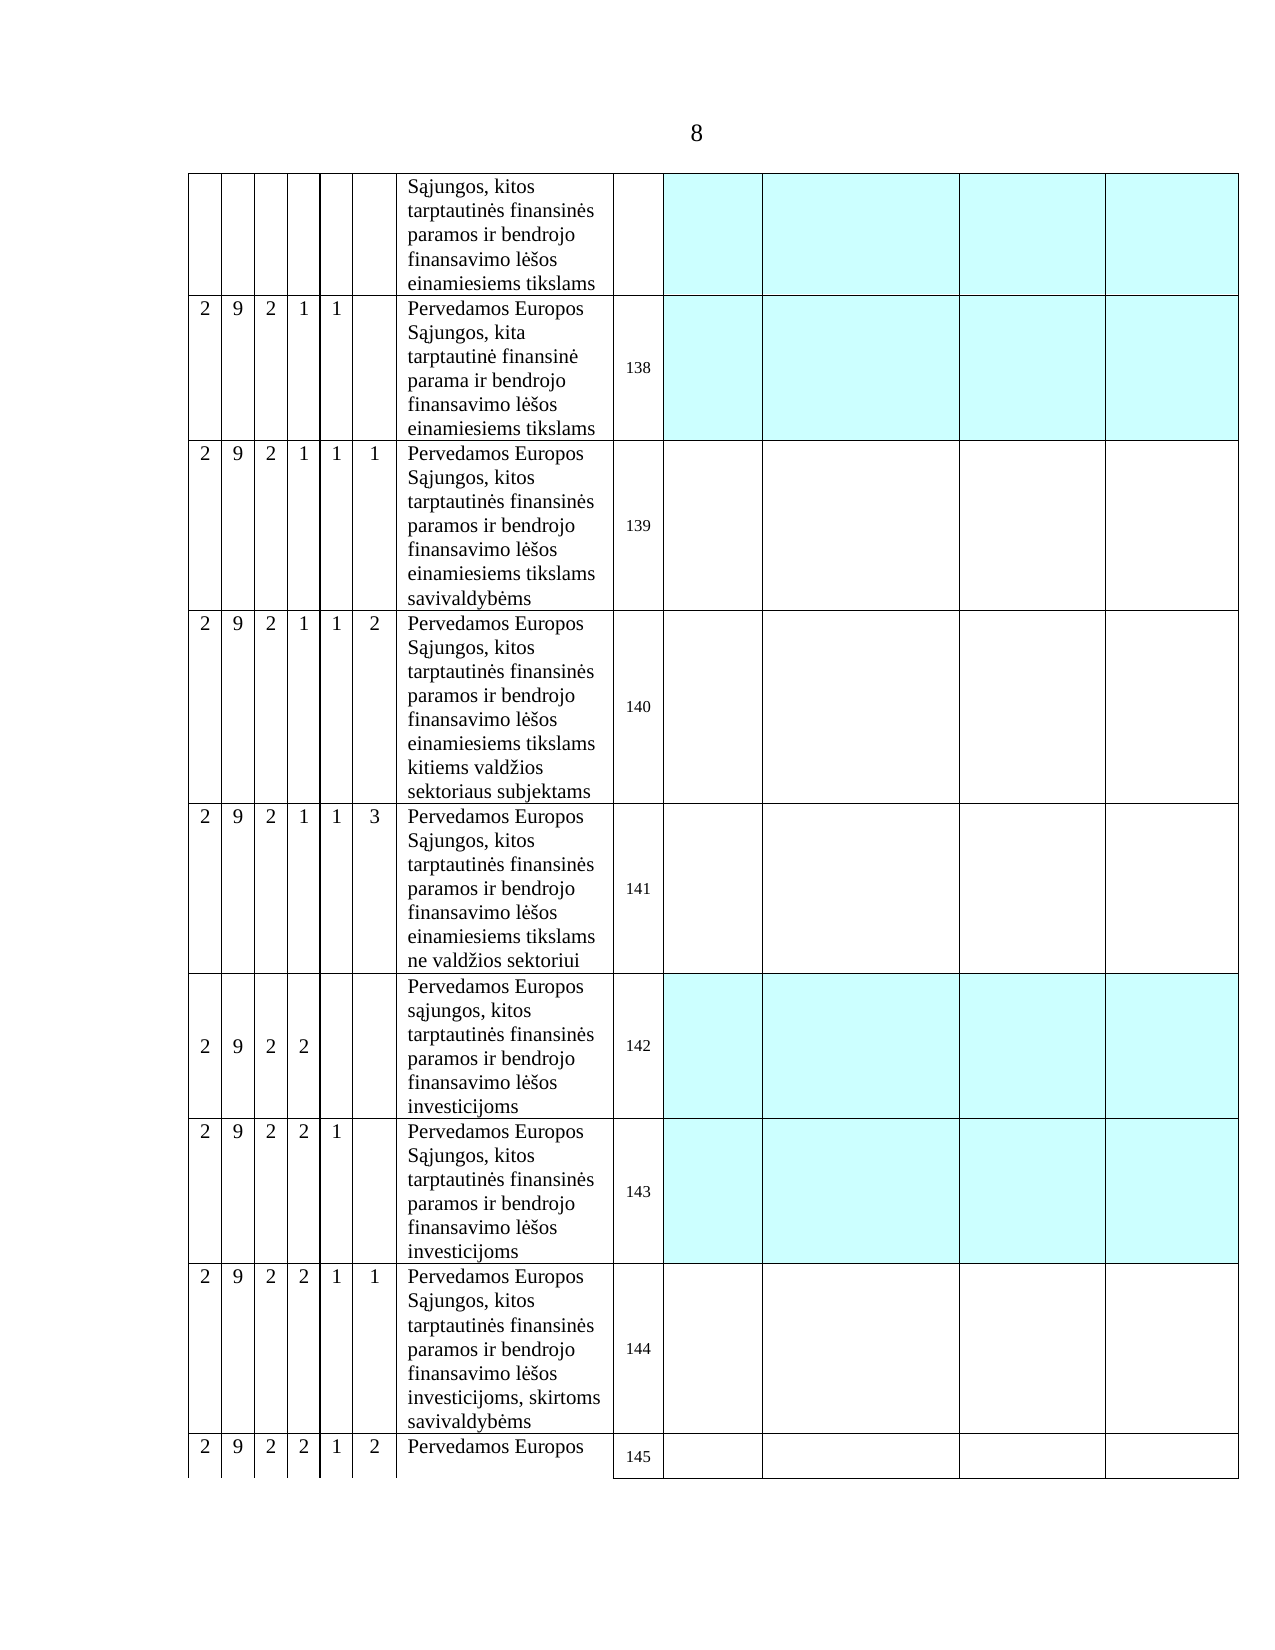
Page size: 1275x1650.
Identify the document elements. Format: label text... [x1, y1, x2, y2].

table_cell [960, 441, 1105, 609]
table_cell Pervedamos Europos sąjungos, kitos tarptautinės finansinės paramos ir bendrojo finansavimo lėšos investicijoms [397, 974, 613, 1118]
table_cell [321, 974, 352, 1118]
table_cell 2 [353, 1434, 396, 1478]
table_cell 2 [255, 611, 287, 803]
table_cell [664, 296, 762, 440]
table_cell [255, 174, 287, 294]
table_cell [960, 1264, 1105, 1433]
table_cell 1 [288, 296, 319, 440]
table_cell 2 [288, 974, 319, 1118]
table_cell [664, 974, 762, 1118]
table_cell [960, 611, 1105, 803]
table_cell Pervedamos Europos Sąjungos, kitos tarptautinės finansinės paramos ir bendrojo finansavimo lėšos einamiesiems tikslams kitiems valdžios sektoriaus subjektams [397, 611, 613, 803]
table_cell 2 [288, 1119, 319, 1263]
table_cell 2 [288, 1264, 319, 1433]
table_cell 9 [222, 1264, 254, 1433]
table_cell [664, 1119, 762, 1263]
table_cell 1 [288, 804, 319, 972]
table_cell [664, 1434, 762, 1478]
table_cell 2 [189, 1119, 221, 1263]
table_cell [960, 804, 1105, 972]
table_cell 138 [614, 296, 663, 440]
table_cell 142 [614, 974, 663, 1118]
table_cell 2 [255, 1264, 287, 1433]
table_cell [664, 441, 762, 609]
table_cell [1106, 174, 1238, 294]
table_cell [189, 174, 221, 294]
table_cell [763, 296, 959, 440]
table_cell 139 [614, 441, 663, 609]
table_cell [763, 174, 959, 294]
table_cell [614, 174, 663, 294]
table_cell 3 [353, 804, 396, 972]
table_cell 1 [321, 296, 352, 440]
table_cell Pervedamos Europos Sąjungos, kitos tarptautinės finansinės paramos ir bendrojo finansavimo lėšos einamiesiems tikslams savivaldybėms [397, 441, 613, 609]
table_cell [763, 974, 959, 1118]
table_cell 2 [189, 804, 221, 972]
table_cell [1106, 296, 1238, 440]
table_cell [763, 441, 959, 609]
table_cell [763, 1434, 959, 1478]
table_cell [1106, 974, 1238, 1118]
table_cell [960, 1434, 1105, 1478]
table_cell 2 [255, 296, 287, 440]
table_cell 1 [321, 441, 352, 609]
table_cell 9 [222, 974, 254, 1118]
table_cell 2 [353, 611, 396, 803]
table_cell [664, 611, 762, 803]
table_cell 2 [189, 1264, 221, 1433]
table_cell [763, 1264, 959, 1433]
table_cell Pervedamos Europos Sąjungos, kitos tarptautinės finansinės paramos ir bendrojo finansavimo lėšos einamiesiems tikslams ne valdžios sektoriui [397, 804, 613, 972]
table_cell [1106, 611, 1238, 803]
table_cell 9 [222, 1434, 254, 1478]
table_cell [222, 174, 254, 294]
table_cell 9 [222, 611, 254, 803]
table_cell 143 [614, 1119, 663, 1263]
table_cell [1106, 1119, 1238, 1263]
table_cell 1 [321, 804, 352, 972]
table_cell 2 [189, 296, 221, 440]
table_cell 2 [189, 441, 221, 609]
table_cell 2 [189, 611, 221, 803]
table_cell [960, 174, 1105, 294]
table_cell 2 [189, 1434, 221, 1478]
table_cell 145 [614, 1434, 663, 1478]
table_cell [763, 804, 959, 972]
table_cell 1 [321, 611, 352, 803]
table_cell [960, 974, 1105, 1118]
table_cell Pervedamos Europos Sąjungos, kita tarptautinė finansinė parama ir bendrojo finansavimo lėšos einamiesiems tikslams [397, 296, 613, 440]
table_cell 1 [353, 441, 396, 609]
table_cell 9 [222, 296, 254, 440]
table_cell 2 [255, 804, 287, 972]
table_cell [288, 174, 319, 294]
table_cell 9 [222, 1119, 254, 1263]
table_cell 2 [255, 974, 287, 1118]
table_cell [664, 804, 762, 972]
table_cell 1 [321, 1119, 352, 1263]
table_cell [763, 1119, 959, 1263]
table_cell Pervedamos Europos Sąjungos, kitos tarptautinės finansinės paramos ir bendrojo finansavimo lėšos investicijoms [397, 1119, 613, 1263]
table_cell 2 [255, 1434, 287, 1478]
table_cell 141 [614, 804, 663, 972]
table_cell 1 [321, 1434, 352, 1478]
table_cell [321, 174, 352, 294]
table_cell Sąjungos, kitos tarptautinės finansinės paramos ir bendrojo finansavimo lėšos einamiesiems tikslams [397, 174, 613, 294]
table_cell 1 [288, 611, 319, 803]
table_cell 1 [353, 1264, 396, 1433]
table_cell [353, 1119, 396, 1263]
table_cell [960, 1119, 1105, 1263]
table_cell 2 [255, 1119, 287, 1263]
table_cell 2 [288, 1434, 319, 1478]
table_cell [1106, 1264, 1238, 1433]
table_cell Pervedamos Europos [397, 1434, 613, 1478]
table_cell 144 [614, 1264, 663, 1433]
table_cell [960, 296, 1105, 440]
table_cell 9 [222, 804, 254, 972]
table_cell [664, 174, 762, 294]
table_cell 1 [288, 441, 319, 609]
table_cell [1106, 441, 1238, 609]
table_cell [353, 174, 396, 294]
table_cell [664, 1264, 762, 1433]
table_cell [763, 611, 959, 803]
table_cell 2 [255, 441, 287, 609]
table_cell 1 [321, 1264, 352, 1433]
table_cell 2 [189, 974, 221, 1118]
table_cell [353, 974, 396, 1118]
table_cell [1106, 1434, 1238, 1478]
table_cell 9 [222, 441, 254, 609]
table_cell [353, 296, 396, 440]
table_cell Pervedamos Europos Sąjungos, kitos tarptautinės finansinės paramos ir bendrojo finansavimo lėšos investicijoms, skirtoms savivaldybėms [397, 1264, 613, 1433]
table_cell 140 [614, 611, 663, 803]
table_cell [1106, 804, 1238, 972]
